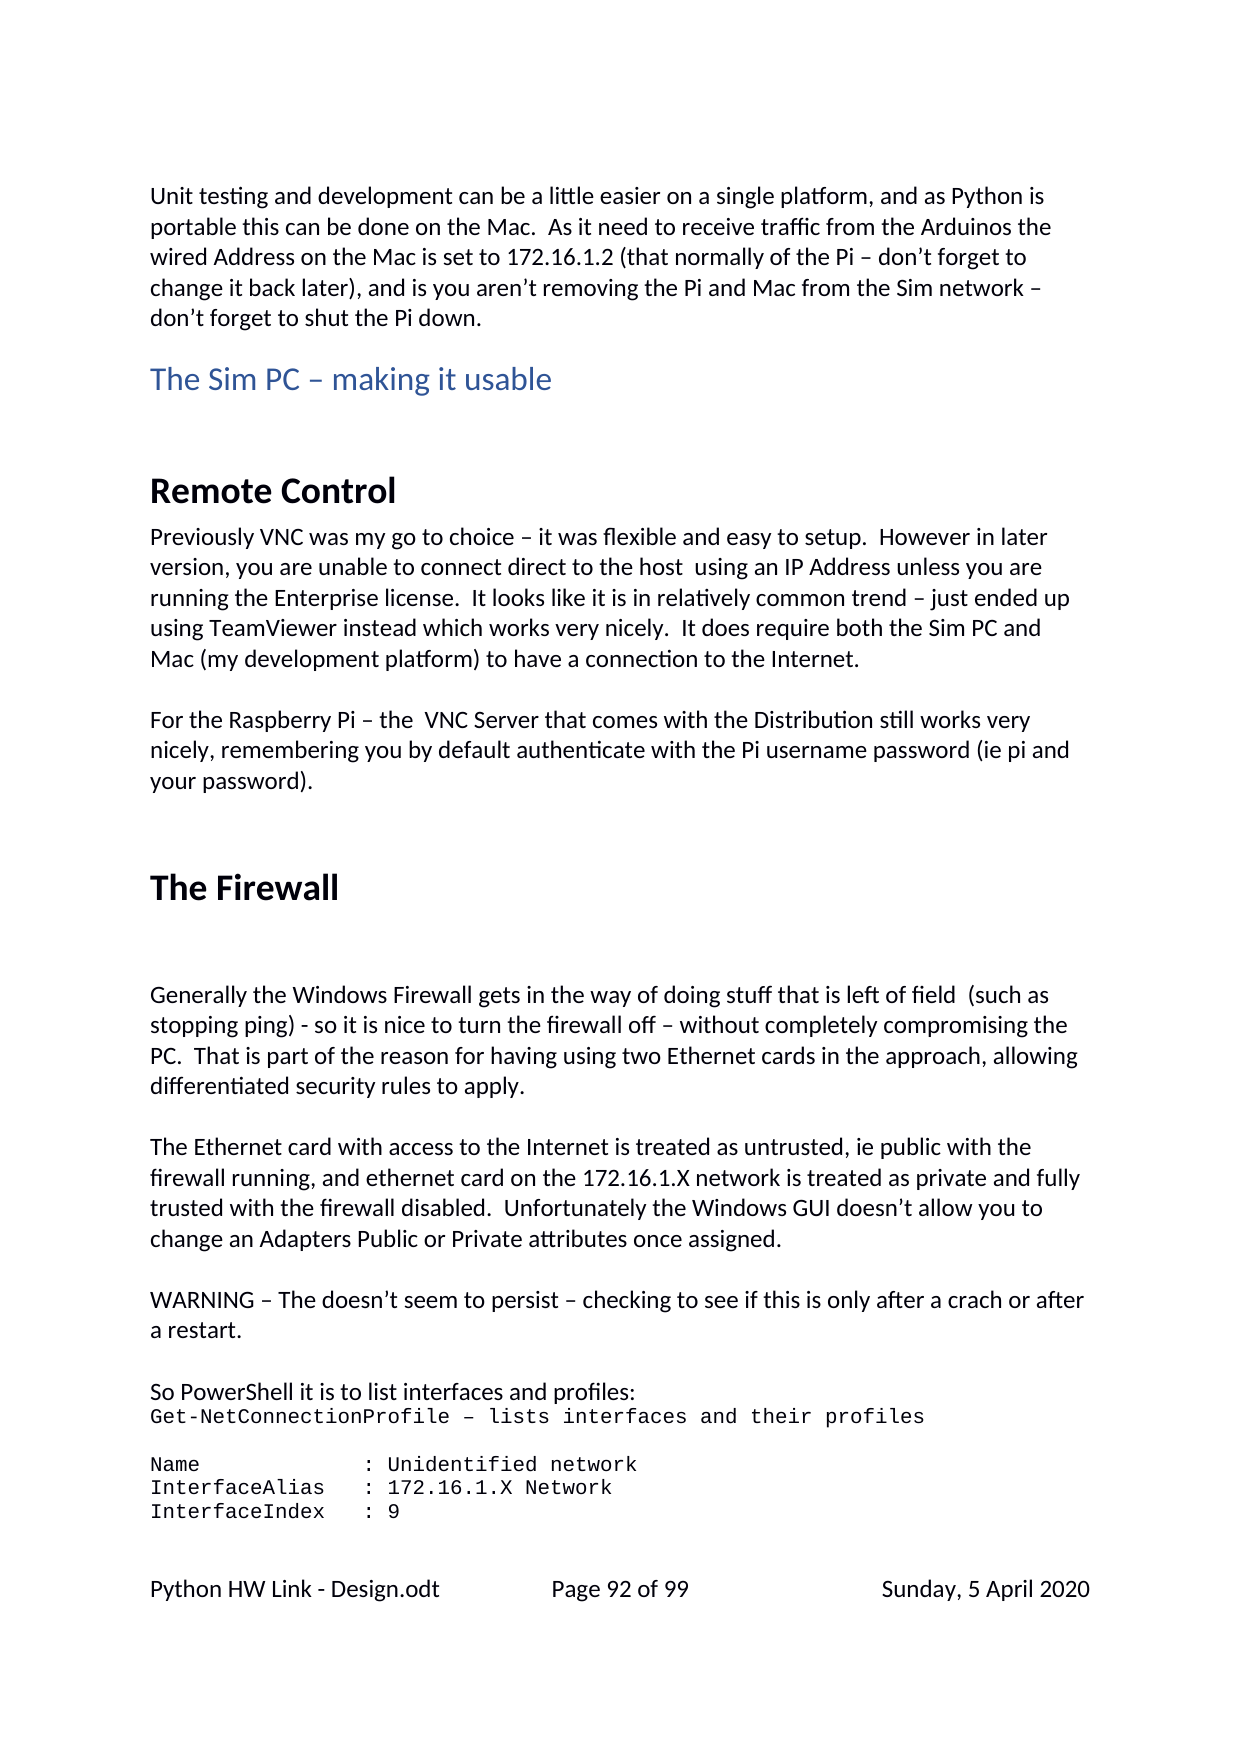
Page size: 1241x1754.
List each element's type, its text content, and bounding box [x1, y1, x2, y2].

subtitle The Firewall [150, 864, 1090, 909]
subtitle The Sim PC – making it usable [150, 358, 1090, 399]
text The Ethernet card with access to the Internet is treated as untrusted, ie public with the firewall running, and ethernet card on the 172.16.1.X network is treated as private and fully trusted with the firewall disabled. Unfortunately the Windows GUI doesn’t allow you to change an Adapters Public or Private attributes once assigned. [150, 1132, 1090, 1254]
text Generally the Windows Firewall gets in the way of doing stuff that is left of field (such as stopping ping) - so it is nice to turn the firewall off – without completely compromising the PC. That is part of the reason for having using two Ethernet cards in the approach, allowing differentiated security rules to apply. [150, 979, 1090, 1101]
text For the Raspberry Pi – the VNC Server that comes with the Distribution still works very nicely, remembering you by default authenticate with the Pi username password (ie pi and your password). [150, 704, 1090, 796]
text So PowerShell it is to list interfaces and profiles: [150, 1376, 1090, 1406]
text Get-NetConnectionProfile – lists interfaces and their profiles [150, 1406, 1090, 1430]
text Unit testing and development can be a little easier on a single platform, and as Python is portable this can be done on the Mac. As it need to receive traffic from the Arduinos the wired Address on the Mac is set to 172.16.1.2 (that normally of the Pi – don’t forget to change it back later), and is you aren’t removing the Pi and Mac from the Sim network – don’t forget to shut the Pi down. [150, 181, 1090, 333]
text Name : Unidentified network [150, 1453, 1090, 1477]
text WARNING – The doesn’t seem to persist – checking to see if this is only after a crach or after a restart. [150, 1284, 1090, 1345]
text InterfaceAlias : 172.16.1.X Network [150, 1477, 1090, 1501]
subtitle Remote Control [150, 467, 1090, 513]
text InterfaceIndex : 9 [150, 1501, 1090, 1524]
text Previously VNC was my go to choice – it was flexible and easy to setup. However in later version, you are unable to connect direct to the host using an IP Address unless you are running the Enterprise license. It looks like it is in relatively common trend – just ended up using TeamViewer instead which works very nicely. It does require both the Sim PC and Mac (my development platform) to have a connection to the Internet. [150, 521, 1090, 674]
